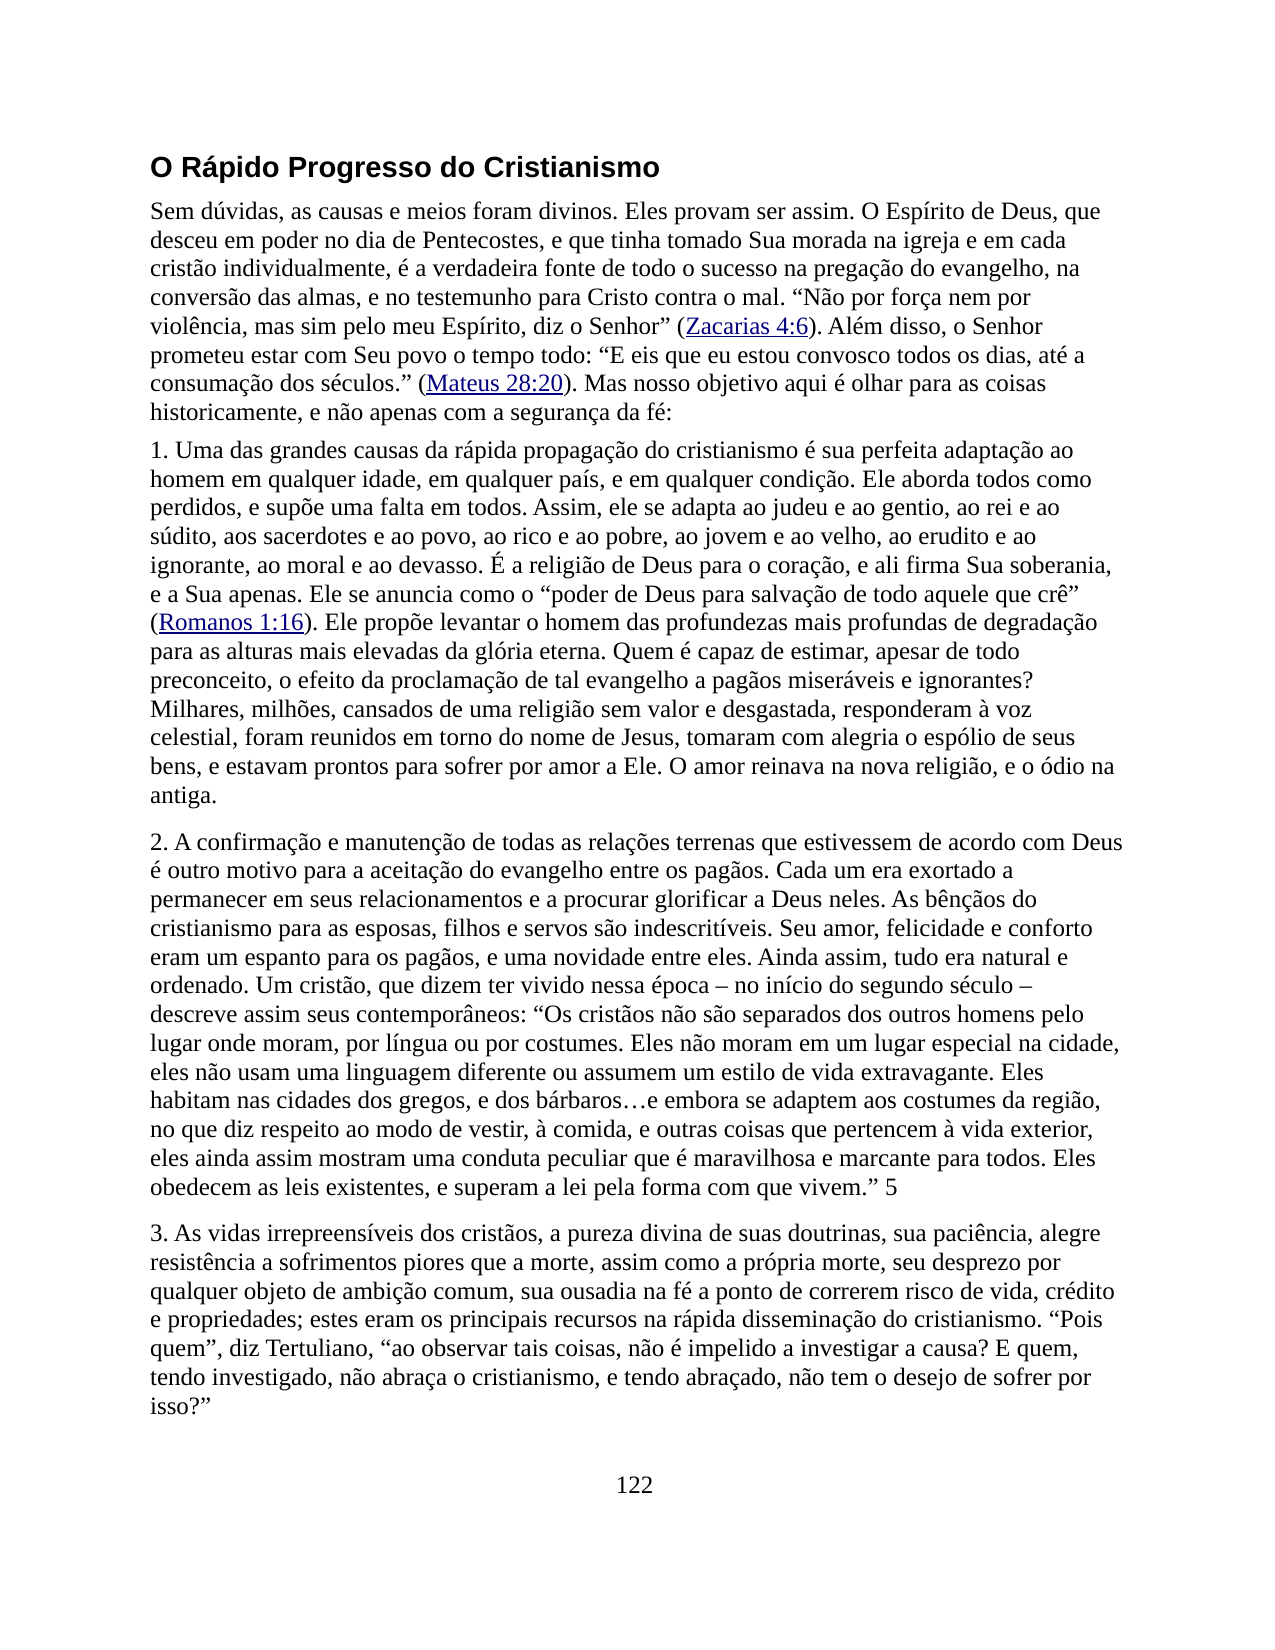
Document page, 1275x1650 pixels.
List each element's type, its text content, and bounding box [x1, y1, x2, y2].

text 1. Uma das grandes causas da rápida propagação do cristianismo é sua perfeita adaptação ao homem em qualquer idade, em qualquer país, e em qualquer condição. Ele aborda todos como perdidos, e supõe uma falta em todos. Assim, ele se adapta ao judeu e ao gentio, ao rei e ao súdito, aos sacerdotes e ao povo, ao rico e ao pobre, ao jovem e ao velho, ao erudito e ao ignorante, ao moral e ao devasso. É a religião de Deus para o coração, e ali firma Sua soberania, e a Sua apenas. Ele se anuncia como o “poder de Deus para salvação de todo aquele que crê” (Romanos 1:16). Ele propõe levantar o homem das profundezas mais profundas de degradação para as alturas mais elevadas da glória eterna. Quem é capaz de estimar, apesar de todo preconceito, o efeito da proclamação de tal evangelho a pagãos miseráveis e ignorantes? Milhares, milhões, cansados de uma religião sem valor e desgastada, responderam à voz celestial, foram reunidos em torno do nome de Jesus, tomaram com alegria o espólio de seus bens, e estavam prontos para sofrer por amor a Ele. O amor reinava na nova religião, e o ódio na antiga. [150, 435, 1125, 809]
subtitle O Rápido Progresso do Cristianismo [150, 150, 1125, 183]
text 3. As vidas irrepreensíveis dos cristãos, a pureza divina de suas doutrinas, sua paciência, alegre resistência a sofrimentos piores que a morte, assim como a própria morte, seu desprezo por qualquer objeto de ambição comum, sua ousadia na fé a ponto de correrem risco de vida, crédito e propriedades; estes eram os principais recursos na rápida disseminação do cristianismo. “Pois quem”, diz Tertuliano, “ao observar tais coisas, não é impelido a investigar a causa? E quem, tendo investigado, não abraça o cristianismo, e tendo abraçado, não tem o desejo de sofrer por isso?” [150, 1218, 1125, 1419]
text 2. A confirmação e manutenção de todas as relações terrenas que estivessem de acordo com Deus é outro motivo para a aceitação do evangelho entre os pagãos. Cada um era exortado a permanecer em seus relacionamentos e a procurar glorificar a Deus neles. As bênçãos do cristianismo para as esposas, filhos e servos são indescritíveis. Seu amor, felicidade e conforto eram um espanto para os pagãos, e uma novidade entre eles. Ainda assim, tudo era natural e ordenado. Um cristão, que dizem ter vivido nessa época – no início do segundo século – descreve assim seus contemporâneos: “Os cristãos não são separados dos outros homens pelo lugar onde moram, por língua ou por costumes. Eles não moram em um lugar especial na cidade, eles não usam uma linguagem diferente ou assumem um estilo de vida extravagante. Eles habitam nas cidades dos gregos, e dos bárbaros…e embora se adaptem aos costumes da região, no que diz respeito ao modo de vestir, à comida, e outras coisas que pertencem à vida exterior, eles ainda assim mostram uma conduta peculiar que é maravilhosa e marcante para todos. Eles obedecem as leis existentes, e superam a lei pela forma com que vivem.” 5 [150, 827, 1125, 1200]
text Sem dúvidas, as causas e meios foram divinos. Eles provam ser assim. O Espírito de Deus, que desceu em poder no dia de Pentecostes, e que tinha tomado Sua morada na igreja e em cada cristão individualmente, é a verdadeira fonte de todo o sucesso na pregação do evangelho, na conversão das almas, e no testemunho para Cristo contra o mal. “Não por força nem por violência, mas sim pelo meu Espírito, diz o Senhor” (Zacarias 4:6). Além disso, o Senhor prometeu estar com Seu povo o tempo todo: “E eis que eu estou convosco todos os dias, até a consumação dos séculos.” (Mateus 28:20). Mas nosso objetivo aqui é olhar para as coisas historicamente, e não apenas com a segurança da fé: [150, 196, 1125, 426]
